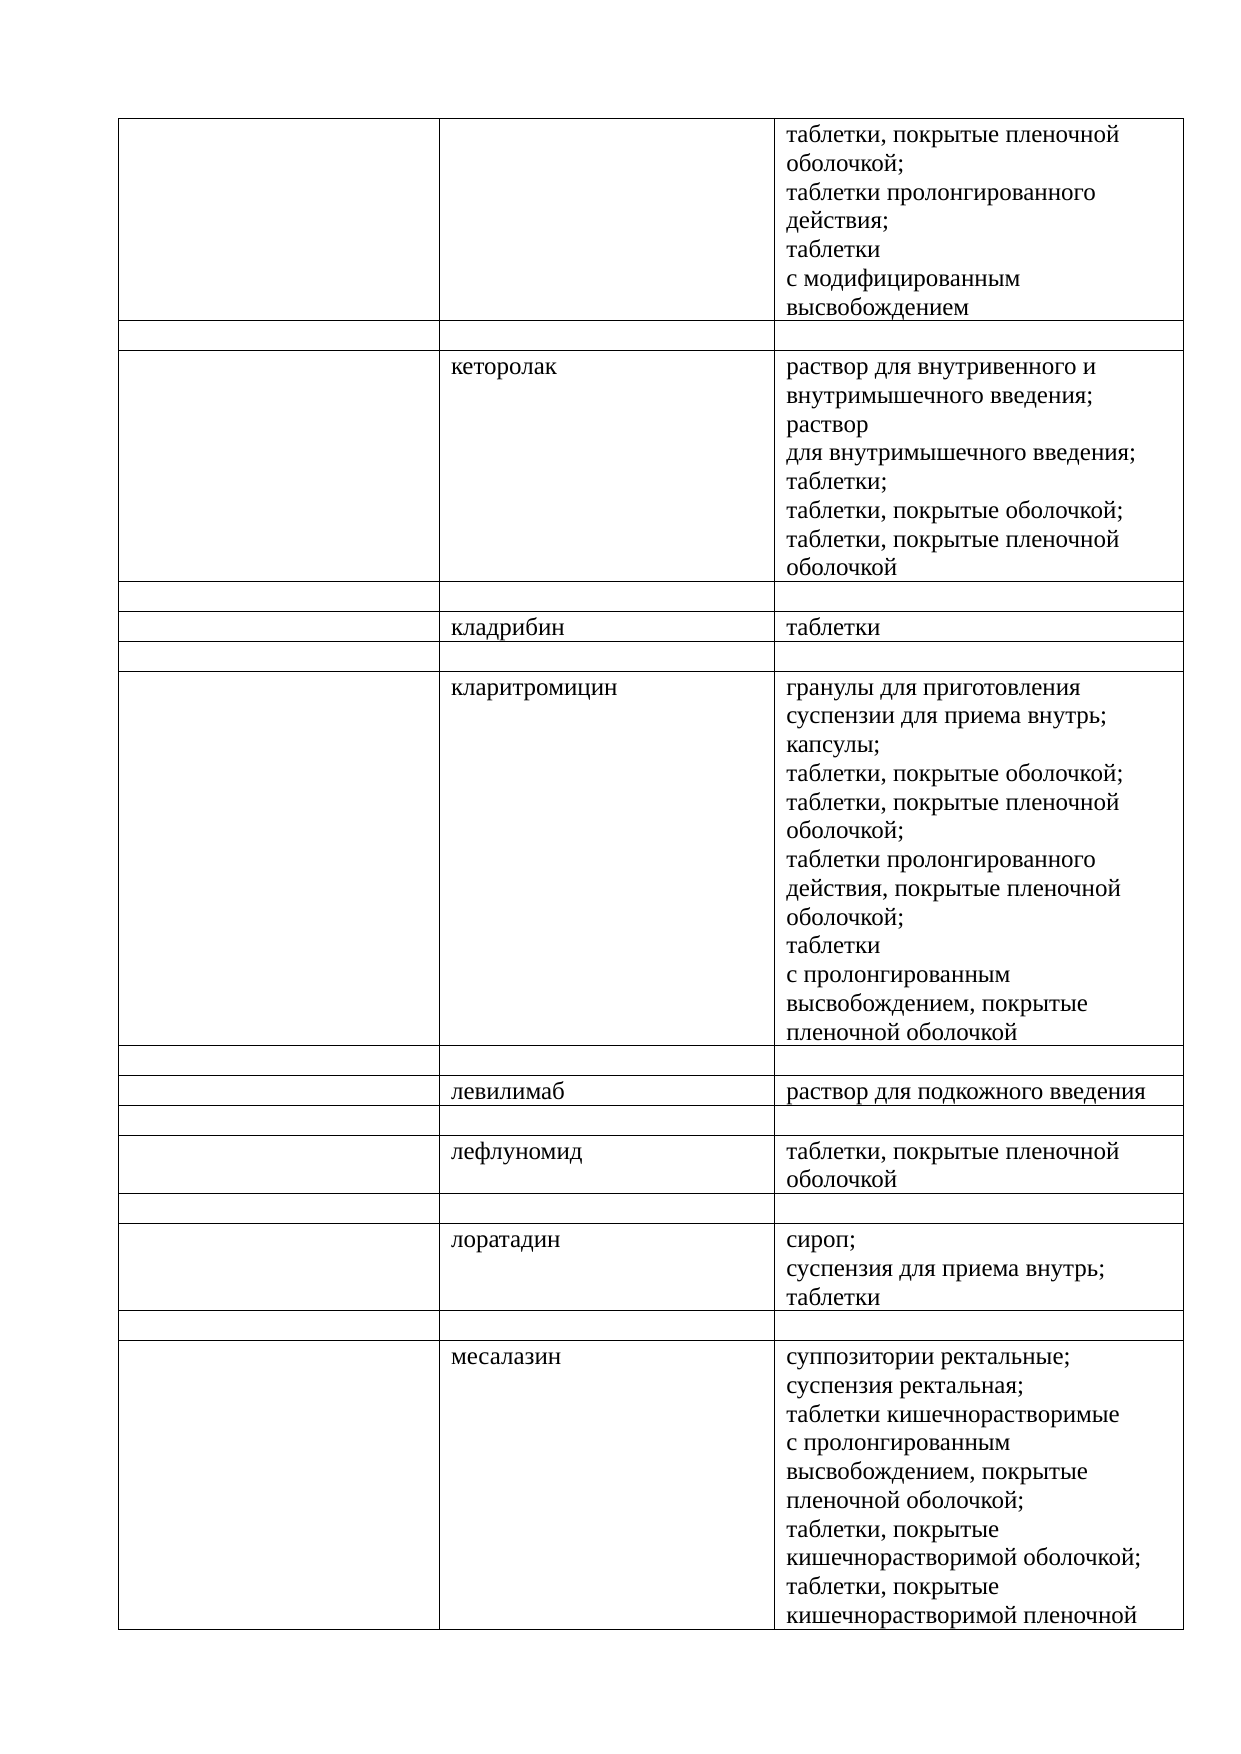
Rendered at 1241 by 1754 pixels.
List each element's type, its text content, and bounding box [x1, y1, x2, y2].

table_cell [440, 1311, 774, 1340]
table_cell [119, 351, 439, 581]
table_cell [775, 582, 1183, 611]
table_cell [119, 1136, 439, 1193]
table_cell [119, 119, 439, 320]
table_cell кладрибин [440, 612, 774, 641]
table_cell [775, 1106, 1183, 1135]
table_cell [440, 642, 774, 671]
table_cell [440, 1046, 774, 1075]
table_cell [119, 582, 439, 611]
table_cell кларитромицин [440, 672, 774, 1045]
table_cell раствор для подкожного введения [775, 1076, 1183, 1105]
table_cell [119, 1311, 439, 1340]
table_cell [775, 1311, 1183, 1340]
table_cell [119, 1106, 439, 1135]
table_cell левилимаб [440, 1076, 774, 1105]
table_cell [440, 1106, 774, 1135]
table_cell [119, 1076, 439, 1105]
table_cell месалазин [440, 1341, 774, 1629]
table_cell [119, 612, 439, 641]
table_cell [775, 321, 1183, 350]
table_cell гранулы для приготовления суспензии для приема внутрь; капсулы; таблетки, покрытые оболочкой; таблетки, покрытые пленочной оболочкой; таблетки пролонгированного действия, покрытые пленочной оболочкой; таблетки с пролонгированным высвобождением, покрытые пленочной оболочкой [775, 672, 1183, 1045]
table_cell [775, 1194, 1183, 1223]
table_cell [440, 1194, 774, 1223]
table_cell [119, 1224, 439, 1310]
table_cell лоратадин [440, 1224, 774, 1310]
table_cell [440, 582, 774, 611]
table_cell раствор для внутривенного и внутримышечного введения; раствор для внутримышечного введения; таблетки; таблетки, покрытые оболочкой; таблетки, покрытые пленочной оболочкой [775, 351, 1183, 581]
table_cell [119, 1194, 439, 1223]
table_cell лефлуномид [440, 1136, 774, 1193]
table_cell суппозитории ректальные; суспензия ректальная; таблетки кишечнорастворимые с пролонгированным высвобождением, покрытые пленочной оболочкой; таблетки, покрытые кишечнорастворимой оболочкой; таблетки, покрытые кишечнорастворимой пленочной [775, 1341, 1183, 1629]
table_cell [119, 642, 439, 671]
table_cell [119, 1341, 439, 1629]
table_cell [775, 1046, 1183, 1075]
table_cell [119, 1046, 439, 1075]
table_cell кеторолак [440, 351, 774, 581]
table_cell таблетки, покрытые пленочной оболочкой; таблетки пролонгированного действия; таблетки с модифицированным высвобождением [775, 119, 1183, 320]
table_cell [440, 321, 774, 350]
table_cell таблетки, покрытые пленочной оболочкой [775, 1136, 1183, 1193]
table_cell сироп; суспензия для приема внутрь; таблетки [775, 1224, 1183, 1310]
table_cell [775, 642, 1183, 671]
table_cell [119, 321, 439, 350]
table_cell [440, 119, 774, 320]
table_cell таблетки [775, 612, 1183, 641]
table_cell [119, 672, 439, 1045]
